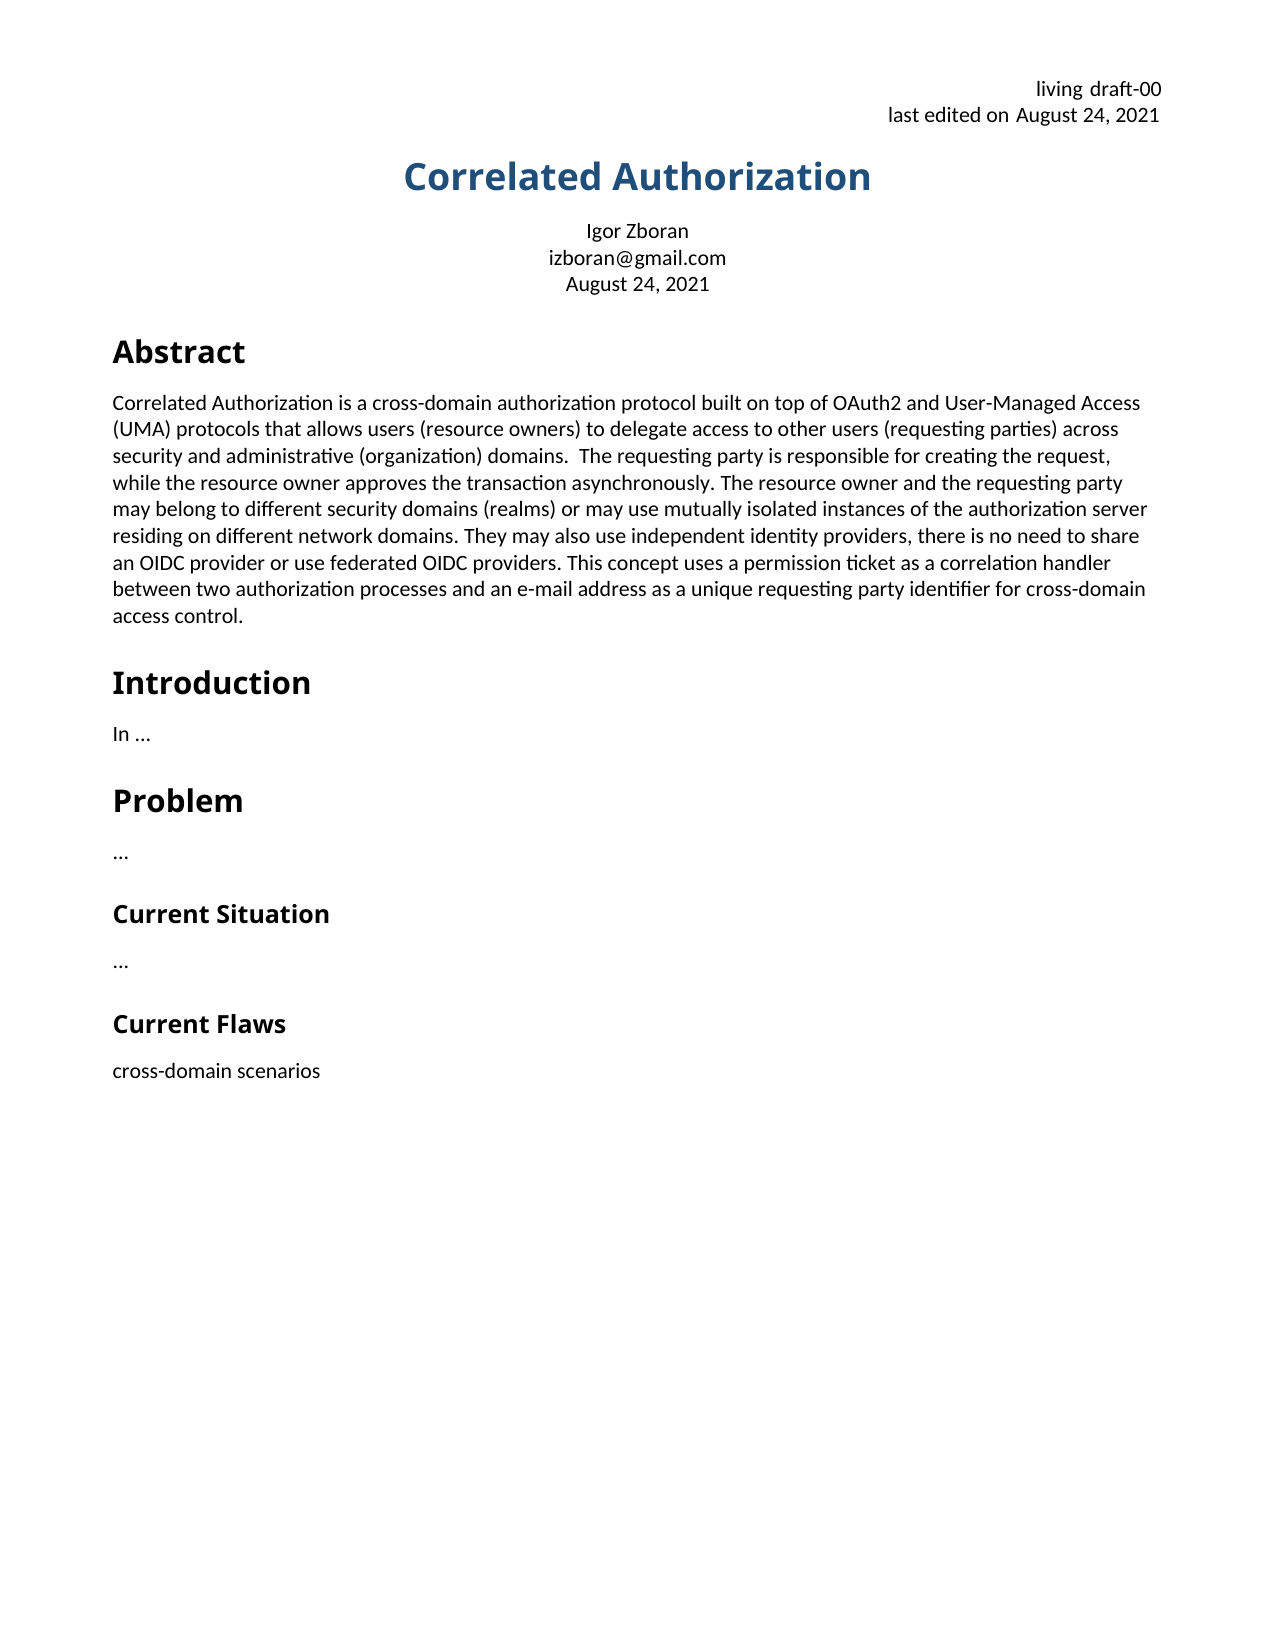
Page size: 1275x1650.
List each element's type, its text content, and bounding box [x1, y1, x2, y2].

text Correlated Authorization [112, 150, 1162, 201]
text cross-domain scenarios [112, 1057, 1162, 1084]
text Problem [112, 779, 1162, 822]
text Current Situation [112, 897, 1162, 931]
text ... [112, 947, 1162, 974]
text Introduction [112, 661, 1162, 704]
text August 24, 2021 [112, 271, 1162, 297]
text Current Flaws [112, 1007, 1162, 1041]
text In ... [112, 720, 1162, 747]
text Abstract [112, 330, 1162, 372]
text Igor Zboran [112, 217, 1162, 244]
text Correlated Authorization is a cross-domain authorization protocol built on top of OAuth2 and User-Managed Access (UMA) protocols that allows users (resource owners) to delegate access to other users (requesting parties) across security and administrative (organization) domains. The requesting party is responsible for creating the request, while the resource owner approves the transaction asynchronously. The resource owner and the requesting party may belong to different security domains (realms) or may use mutually isolated instances of the authorization server residing on different network domains. They may also use independent identity providers, there is no need to share an OIDC provider or use federated OIDC providers. This concept uses a permission ticket as a correlation handler between two authorization processes and an e-mail address as a unique requesting party identifier for cross-domain access control. [112, 389, 1162, 629]
text izboran@gmail.com [112, 244, 1162, 271]
text ... [112, 838, 1162, 865]
